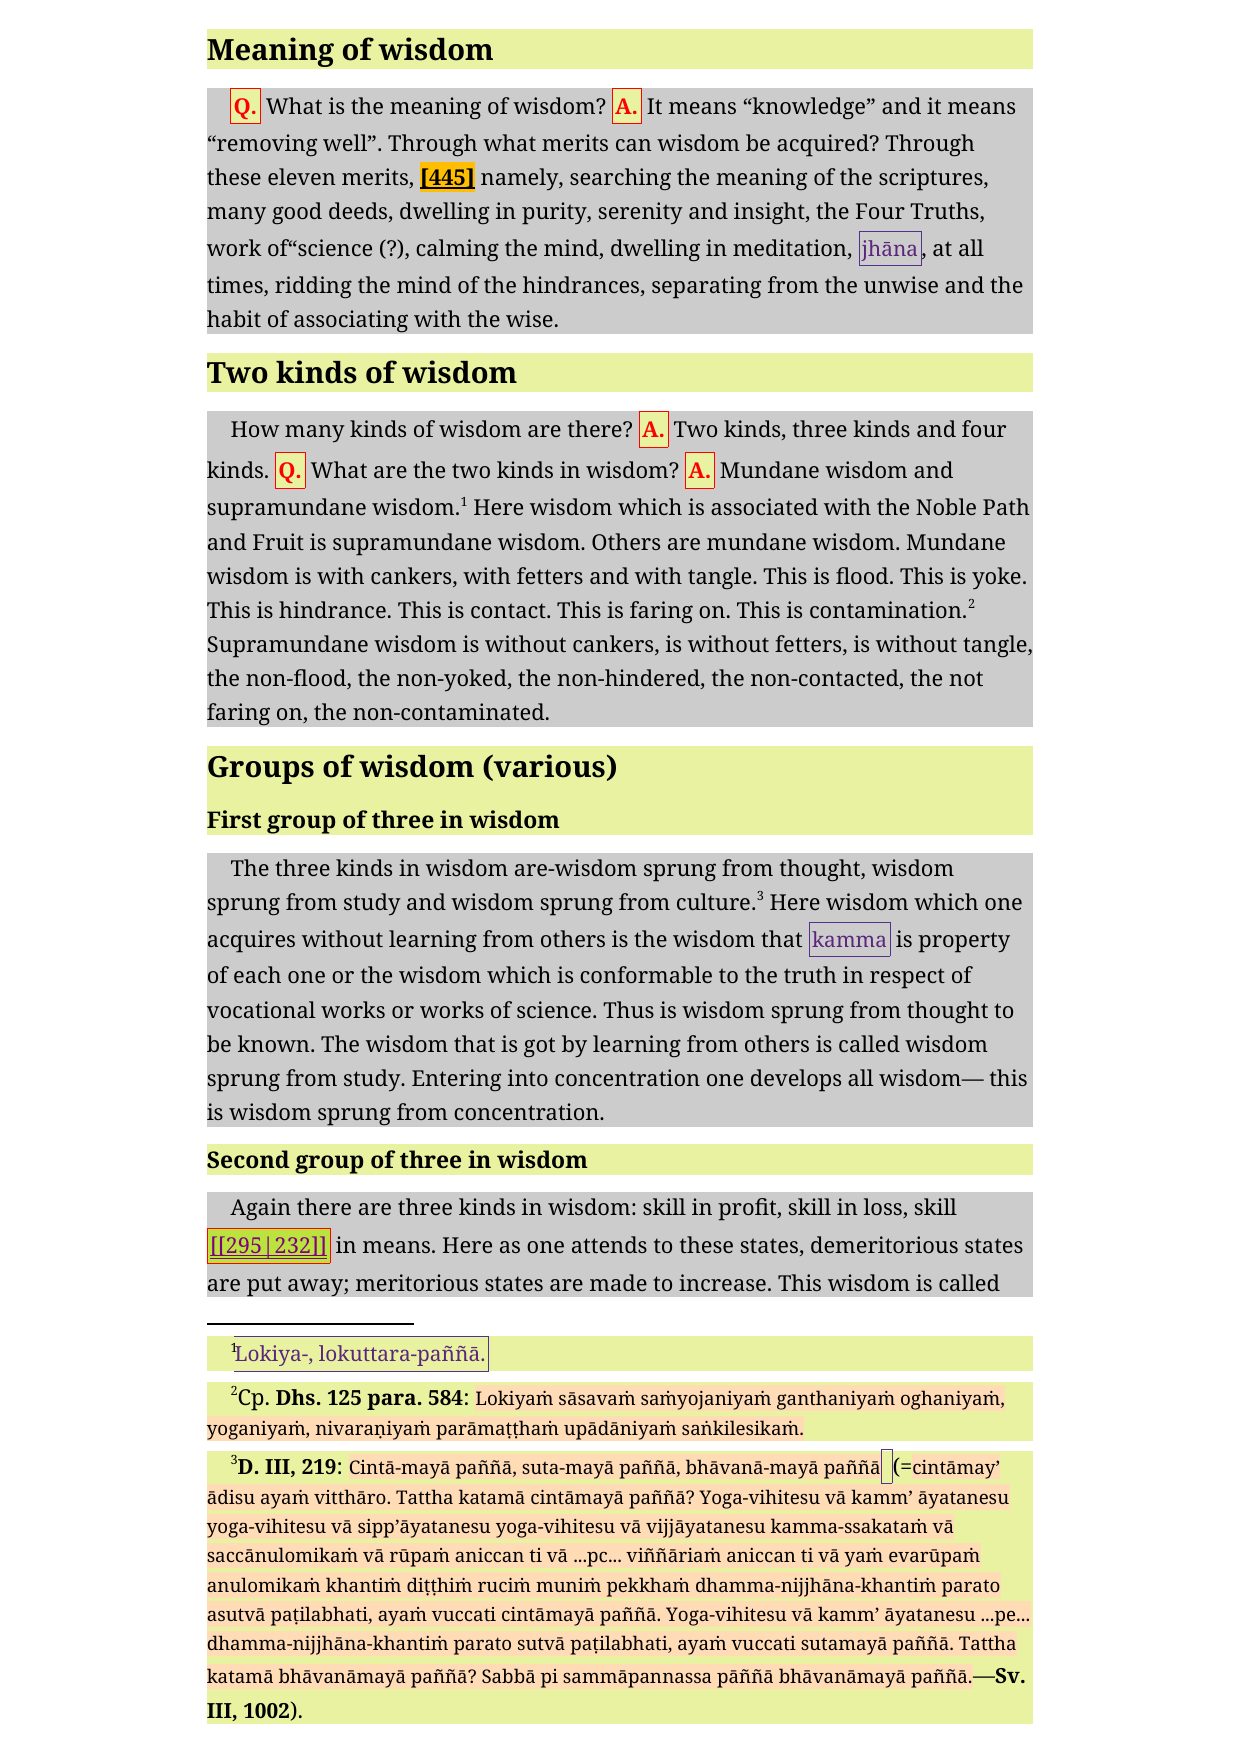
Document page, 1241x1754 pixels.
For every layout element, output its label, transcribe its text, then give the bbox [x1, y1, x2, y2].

text [489, 1336, 1033, 1371]
text How many kinds of wisdom are there? A. Two kinds, three kinds and four kinds. Q. What are the two kinds in wisdom? A. Mundane wisdom and supramundane wisdom. Here wisdom which is associated with the Noble Path and Fruit is supramundane wisdom. Others are mundane wisdom. Mundane wisdom is with cankers, with fetters and with tangle. This is flood. This is yoke. This is hindrance. This is contact. This is faring on. This is contamination. Supramundane wisdom is without cankers, is without fetters, is without tangle, the non-flood, the non-yoked, the non-hindered, the non-contacted, the not faring on, the non-contaminated. [207, 411, 1033, 727]
text Q. What is the meaning of wisdom? A. It means “knowledge” and it means “removing well”. Through what merits can wisdom be acquired? Through these eleven merits, [445] namely, searching the meaning of the scriptures, many good deeds, dwelling in purity, serenity and insight, the Four Truths, work of“science (?), calming the mind, dwelling in meditation, jhāna, at all times, ridding the mind of the hindrances, separating from the unwise and the habit of associating with the wise. [207, 88, 1033, 334]
subtitle Meaning of wisdom [207, 29, 1033, 69]
subtitle Second group of three in wisdom [207, 1144, 1033, 1175]
text D. III, 219: Cintā-mayā paññā, suta-mayā paññā, bhāvanā-mayā paññā (=cintāmay’ ādisu ayaṁ vitthāro. Tattha katamā cintāmayā paññā? Yoga-vihitesu vā kamm’ āyatanesu yoga-vihitesu vā sipp’āyatanesu yoga-vihitesu vā vijjāyatanesu kamma-ssakataṁ vā saccānulomikaṁ vā rūpaṁ aniccan ti vā ...pc... viññāriaṁ aniccan ti vā yaṁ evarūpaṁ anulomikaṁ khantiṁ diṭṭhiṁ ruciṁ muniṁ pekkhaṁ dhamma-nijjhāna-khantiṁ parato asutvā paṭilabhati, ayaṁ vuccati cintāmayā paññā. Yoga-vihitesu vā kamm’ āyatanesu ...pe... dhamma-nijjhāna-khantiṁ parato sutvā paṭilabhati, ayaṁ vuccati sutamayā paññā. Tattha katamā bhāvanāmayā paññā? Sabbā pi sammāpannassa pāññā bhāvanāmayā paññā.—Sv. III, 1002). [207, 1451, 1033, 1724]
subtitle Groups of wisdom (various) [207, 746, 1033, 786]
text Again there are three kinds in wisdom: skill in profit, skill in loss, skill [[295|232]] in means. Here as one attends to these states, demeritorious states are put away; meritorious states are made to increase. This wisdom is called [207, 1192, 1033, 1297]
text Cp. Dhs. 125 para. 584: Lokiyaṁ sāsavaṁ saṁyojaniyaṁ ganthaniyaṁ oghaniyaṁ, yoganiyaṁ, nivaraṇiyaṁ parāmaṭṭhaṁ upādāniyaṁ saṅkilesikaṁ. [207, 1382, 1033, 1441]
text Lokiya-, lokuttara-paññā. [207, 1336, 488, 1371]
text The three kinds in wisdom are-wisdom sprung from thought, wisdom sprung from study and wisdom sprung from culture. Here wisdom which one acquires without learning from others is the wisdom that kamma is property of each one or the wisdom which is conformable to the truth in respect of vocational works or works of science. Thus is wisdom sprung from thought to be known. The wisdom that is got by learning from others is called wisdom sprung from study. Entering into concentration one develops all wisdom— this is wisdom sprung from concentration. [207, 853, 1033, 1127]
subtitle Two kinds of wisdom [207, 353, 1033, 392]
subtitle First group of three in wisdom [207, 804, 1033, 835]
